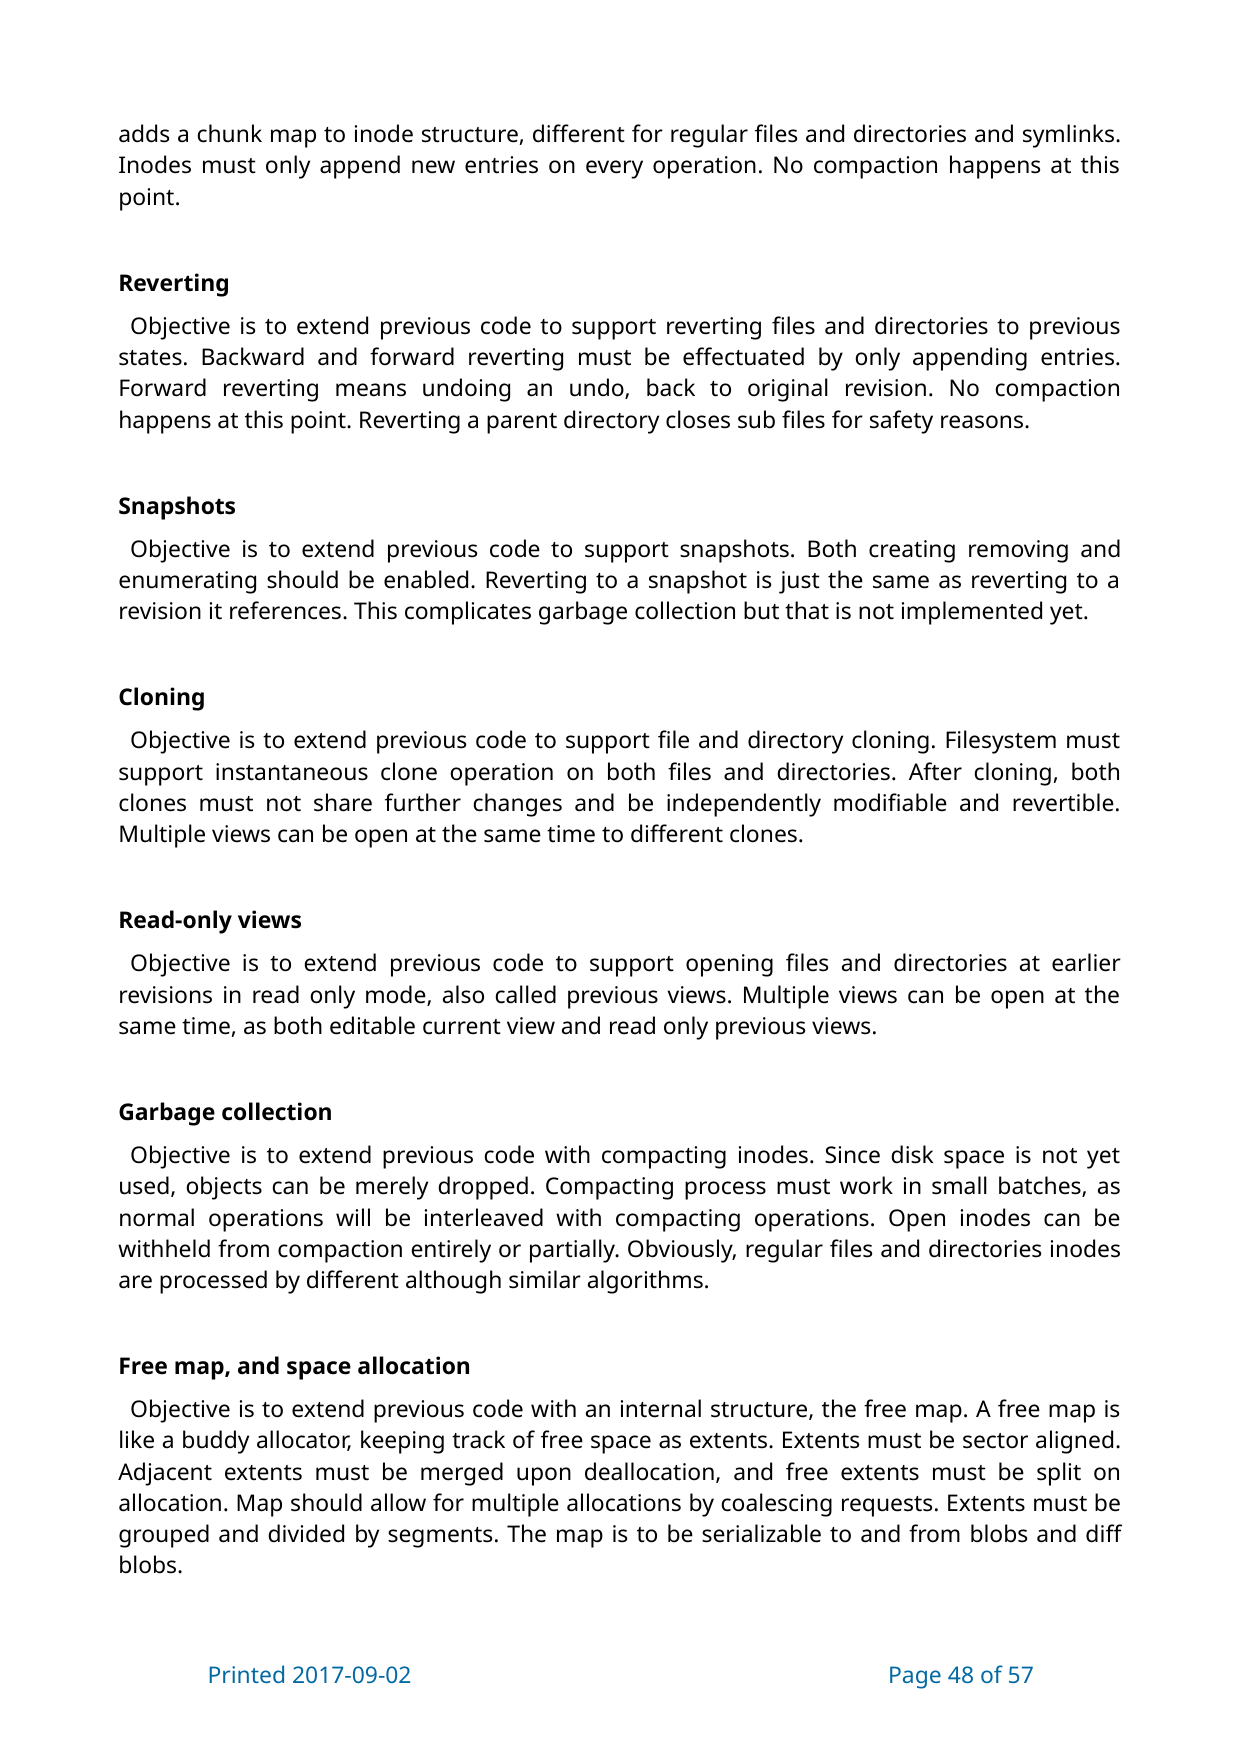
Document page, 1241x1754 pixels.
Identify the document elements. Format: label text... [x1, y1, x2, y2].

subtitle Garbage collection [118, 1096, 1122, 1127]
subtitle Cloning [118, 681, 1122, 713]
subtitle Read-only views [118, 904, 1122, 936]
text Objective is to extend previous code to support reverting files and directories to previous states. Backward and forward reverting must be effectuated by only appending entries. Forward reverting means undoing an undo, back to original revision. No compaction happens at this point. Reverting a parent directory closes sub files for safety reasons. [118, 310, 1122, 435]
subtitle Reverting [118, 267, 1122, 298]
subtitle Snapshots [118, 490, 1122, 521]
text Objective is to extend previous code to support file and directory cloning. Filesystem must support instantaneous clone operation on both files and directories. After cloning, both clones must not share further changes and be independently modifiable and revertible. Multiple views can be open at the same time to different clones. [118, 724, 1122, 849]
subtitle Free map, and space allocation [118, 1350, 1122, 1381]
text Objective is to extend previous code to support opening files and directories at earlier revisions in read only mode, also called previous views. Multiple views can be open at the same time, as both editable current view and read only previous views. [118, 947, 1122, 1041]
text adds a chunk map to inode structure, different for regular files and directories and symlinks. Inodes must only append new entries on every operation. No compaction happens at this point. [118, 118, 1122, 212]
text Objective is to extend previous code with an internal structure, the free map. A free map is like a buddy allocator, keeping track of free space as extents. Extents must be sector aligned. Adjacent extents must be merged upon deallocation, and free extents must be split on allocation. Map should allow for multiple allocations by coalescing requests. Extents must be grouped and divided by segments. The map is to be serializable to and from blobs and diff blobs. [118, 1393, 1122, 1581]
text Objective is to extend previous code to support snapshots. Both creating removing and enumerating should be enabled. Reverting to a snapshot is just the same as reverting to a revision it references. This complicates garbage collection but that is not implemented yet. [118, 533, 1122, 626]
text Objective is to extend previous code with compacting inodes. Since disk space is not yet used, objects can be merely dropped. Compacting process must work in small batches, as normal operations will be interleaved with compacting operations. Open inodes can be withheld from compaction entirely or partially. Obviously, regular files and directories inodes are processed by different although similar algorithms. [118, 1139, 1122, 1295]
